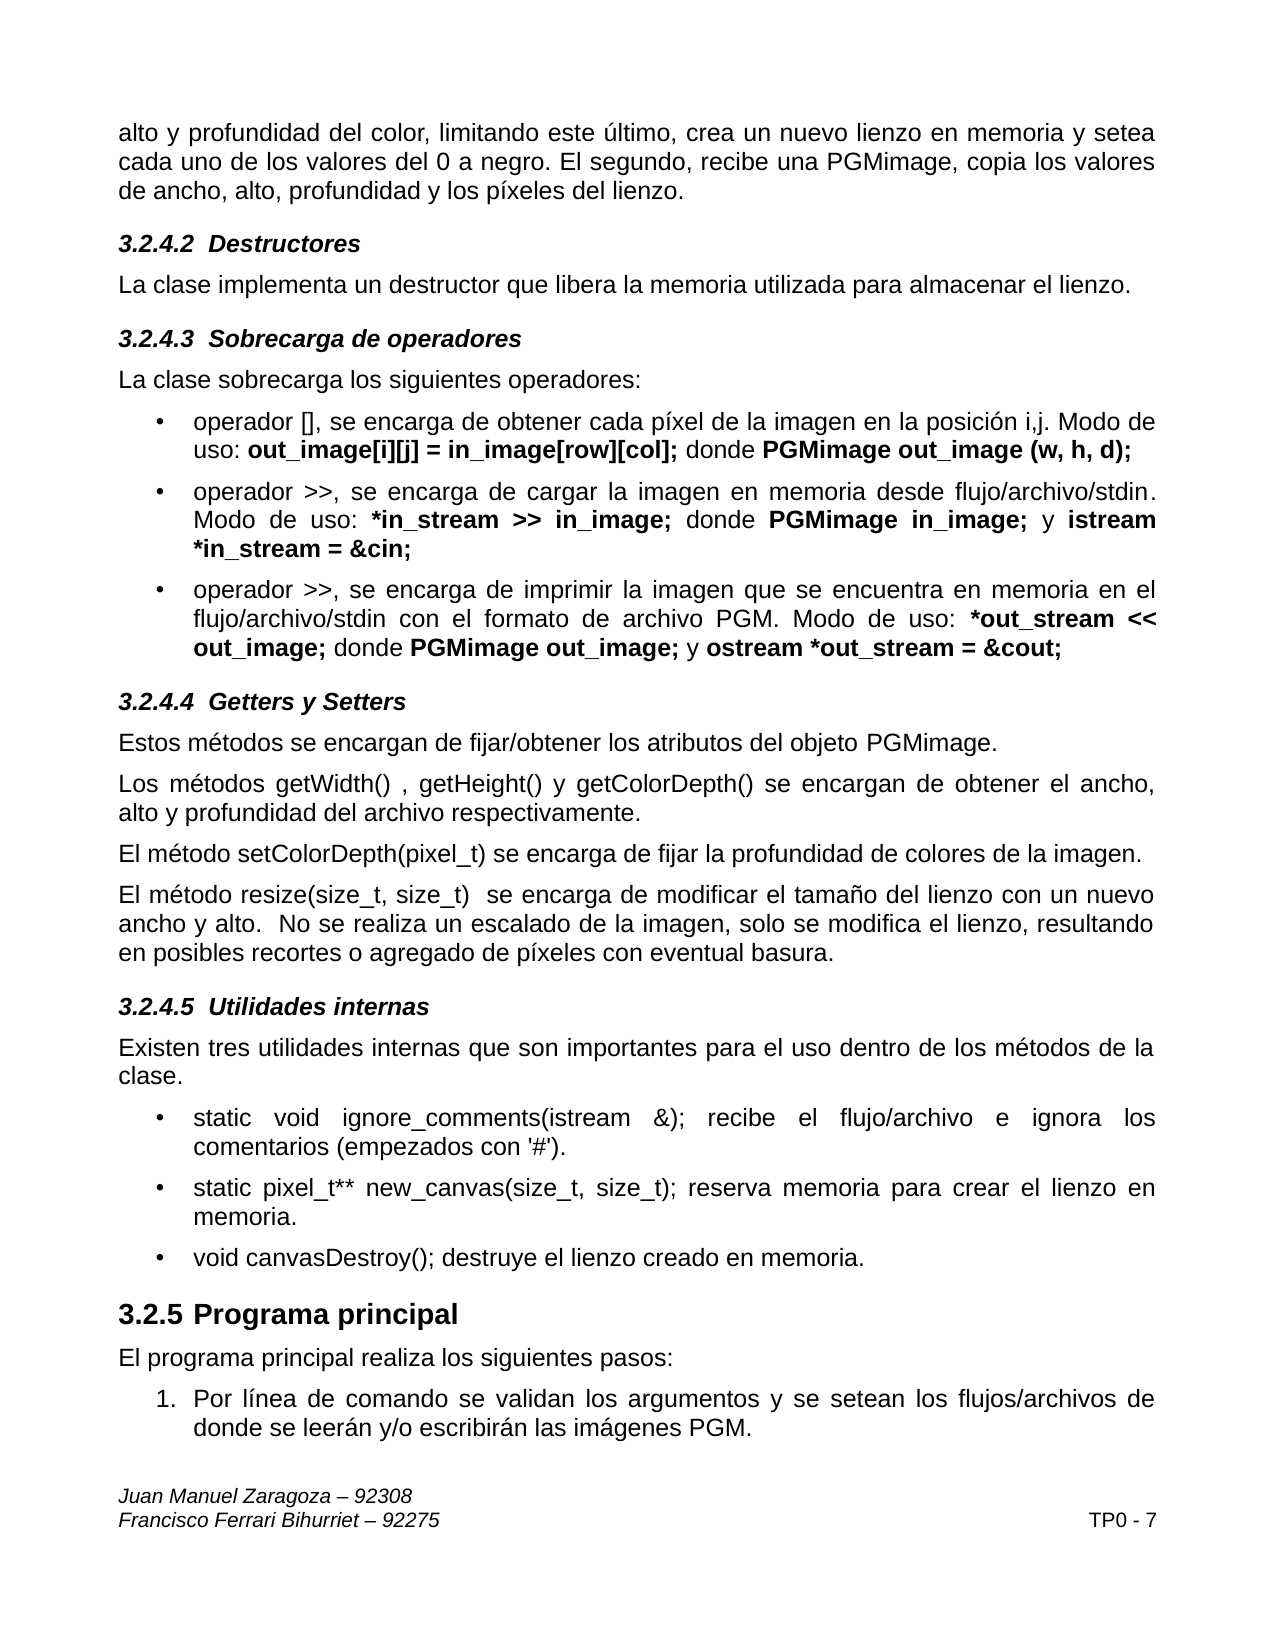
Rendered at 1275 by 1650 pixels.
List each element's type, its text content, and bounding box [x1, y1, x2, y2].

text Los métodos getWidth() , getHeight() y getColorDepth() se encargan de obtener el ancho, alto y profundidad del archivo respectivamente. [118, 769, 1157, 827]
subtitle Utilidades internas [118, 992, 1157, 1020]
list static void ignore_comments(istream &); recibe el flujo/archivo e ignora los comentarios (empezados con '#'). [156, 1103, 1157, 1160]
text Existen tres utilidades internas que son importantes para el uso dentro de los métodos de la clase. [118, 1033, 1157, 1090]
list operador >>, se encarga de cargar la imagen en memoria desde flujo/archivo/stdin. Modo de uso: *in_stream >> in_image; donde PGMimage in_image; y istream *in_stream = &cin; [156, 477, 1157, 563]
text La clase implementa un destructor que libera la memoria utilizada para almacenar el lienzo. [118, 270, 1157, 299]
text El método setColorDepth(pixel_t) se encarga de fijar la profundidad de colores de la imagen. [118, 839, 1157, 868]
subtitle Programa principal [118, 1297, 1157, 1330]
list Por línea de comando se validan los argumentos y se setean los flujos/archivos de donde se leerán y/o escribirán las imágenes PGM. [156, 1384, 1157, 1441]
subtitle Sobrecarga de operadores [118, 324, 1157, 353]
text La clase sobrecarga los siguientes operadores: [118, 365, 1157, 394]
subtitle Destructores [118, 229, 1157, 258]
text El método resize(size_t, size_t) se encarga de modificar el tamaño del lienzo con un nuevo ancho y alto. No se realiza un escalado de la imagen, solo se modifica el lienzo, resultando en posibles recortes o agregado de píxeles con eventual basura. [118, 880, 1157, 967]
text Estos métodos se encargan de fijar/obtener los atributos del objeto PGMimage. [118, 728, 1157, 757]
list static pixel_t** new_canvas(size_t, size_t); reserva memoria para crear el lienzo en memoria. [156, 1173, 1157, 1230]
list operador [], se encarga de obtener cada píxel de la imagen en la posición i,j. Modo de uso: out_image[i][j] = in_image[row][col]; donde PGMimage out_image (w, h, d); [156, 406, 1157, 464]
text alto y profundidad del color, limitando este último, crea un nuevo lienzo en memoria y setea cada uno de los valores del 0 a negro. El segundo, recibe una PGMimage, copia los valores de ancho, alto, profundidad y los píxeles del lienzo. [118, 118, 1157, 204]
list void canvasDestroy(); destruye el lienzo creado en memoria. [156, 1243, 1157, 1272]
subtitle Getters y Setters [118, 687, 1157, 715]
text El programa principal realiza los siguientes pasos: [118, 1343, 1157, 1371]
list operador >>, se encarga de imprimir la imagen que se encuentra en memoria en el flujo/archivo/stdin con el formato de archivo PGM. Modo de uso: *out_stream << out_image; donde PGMimage out_image; y ostream *out_stream = &cout; [156, 575, 1157, 662]
